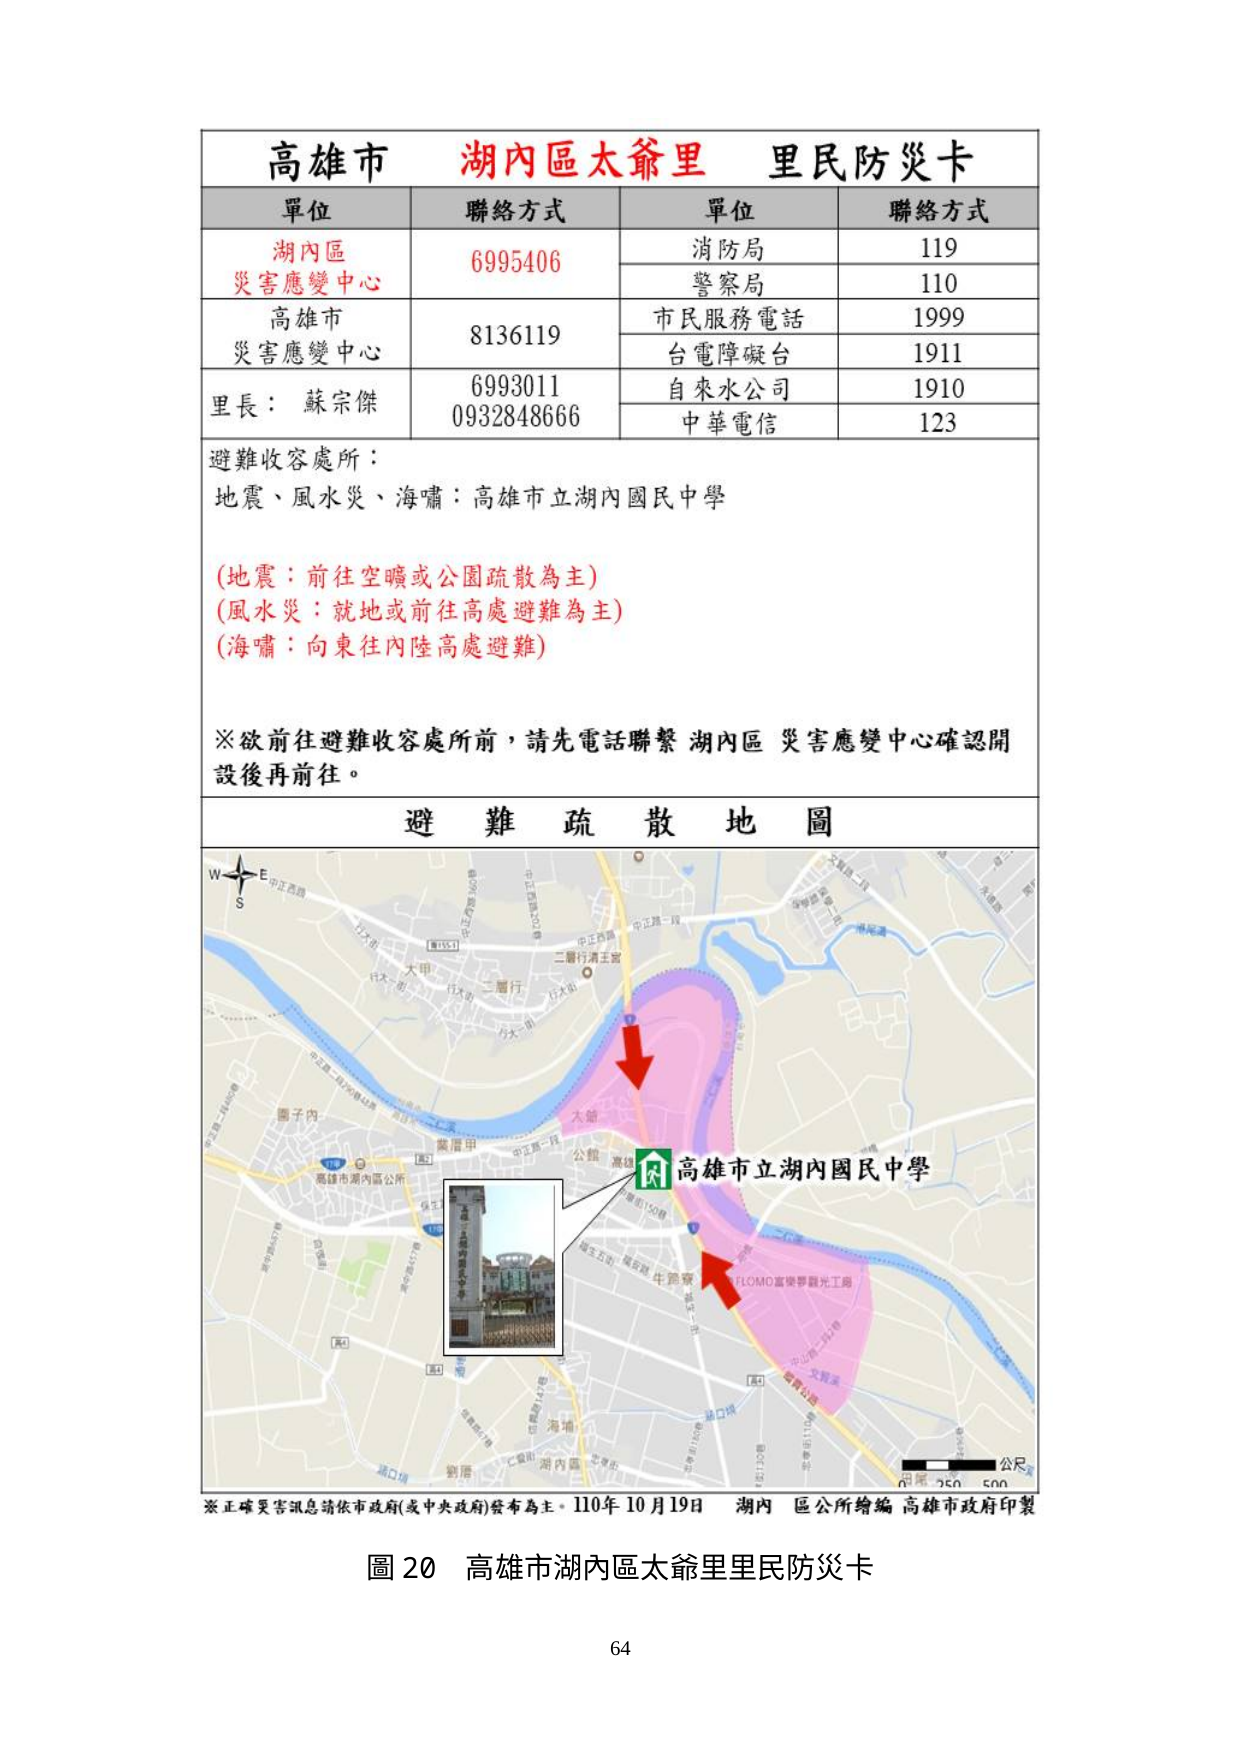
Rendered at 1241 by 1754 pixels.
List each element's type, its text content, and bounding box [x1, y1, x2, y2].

text 圖20 高雄市湖內區太爺里里民防災卡 [118, 1537, 1122, 1589]
